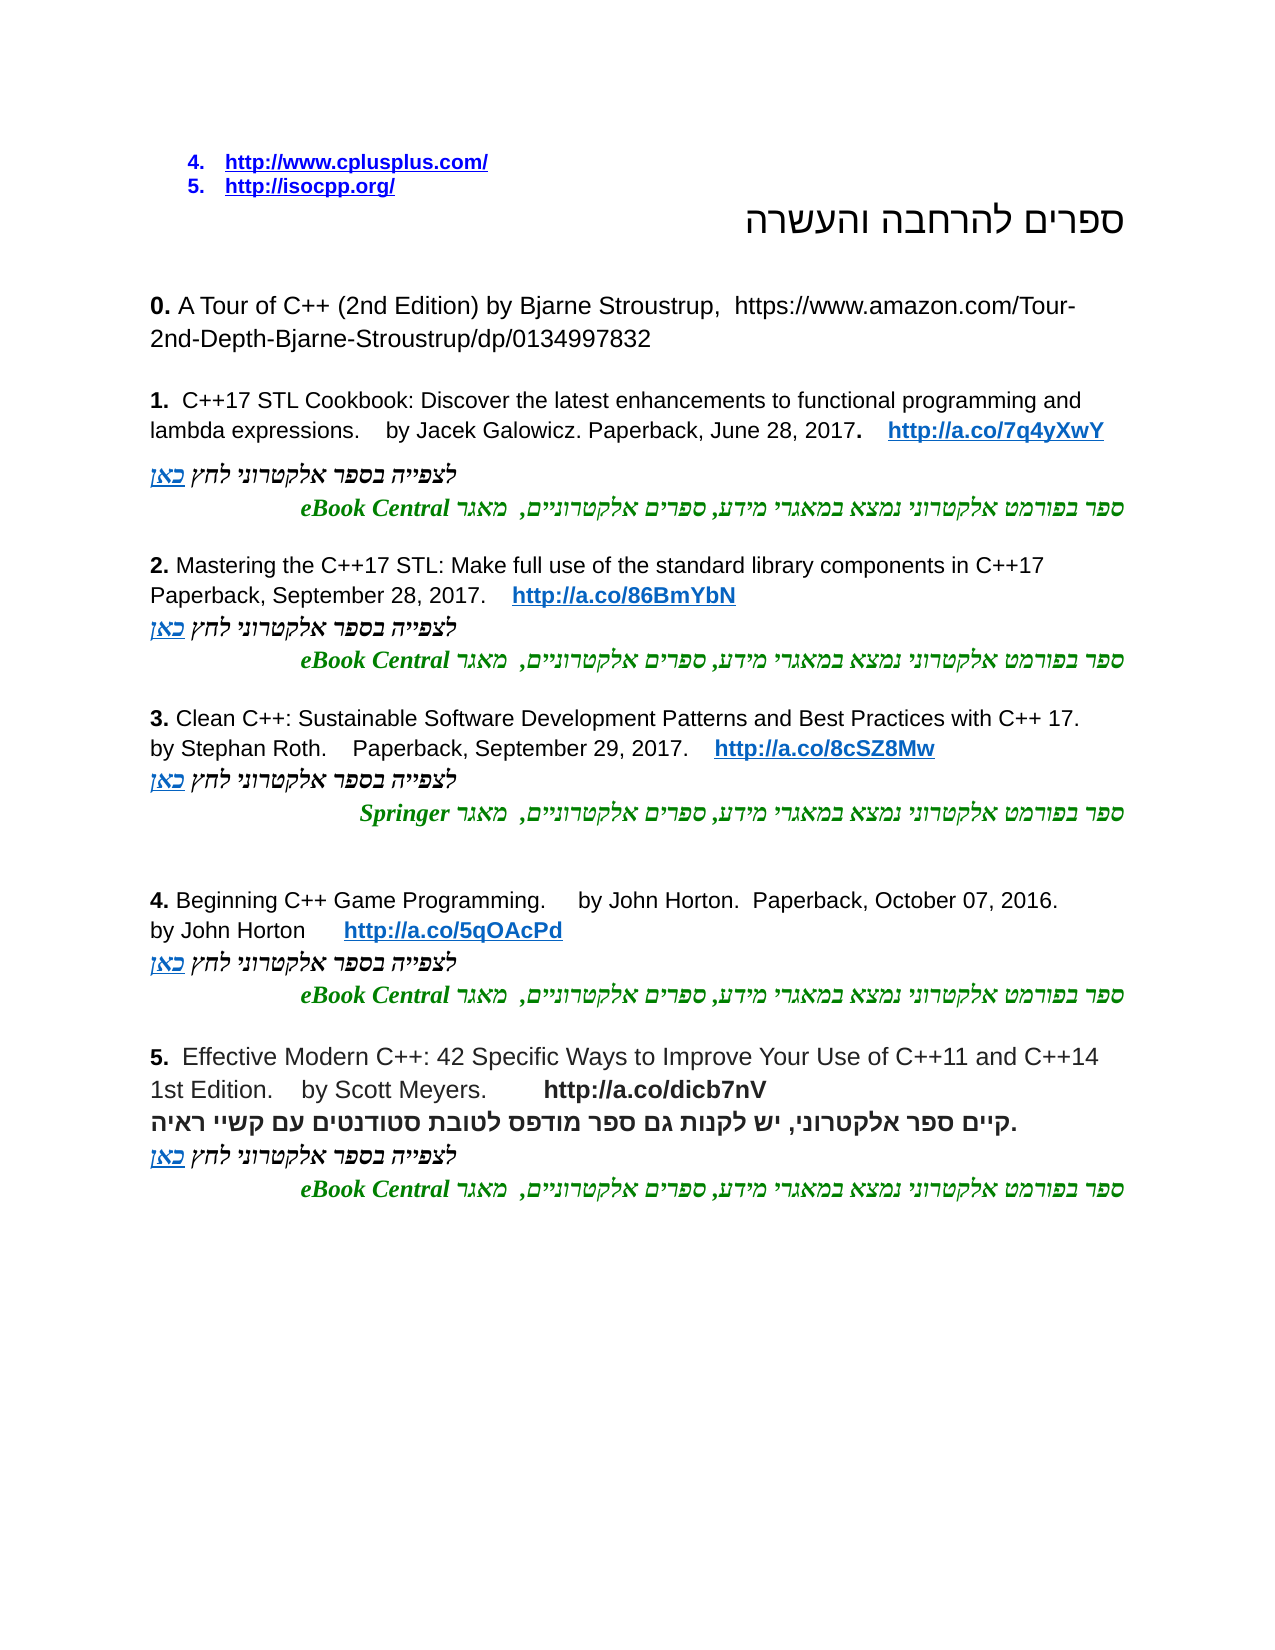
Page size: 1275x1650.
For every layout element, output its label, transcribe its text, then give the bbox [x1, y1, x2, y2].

text ספר בפורמט אלקטרוני נמצא במאגרי מידע, ספרים אלקטרוניים, מאגר eBook Central [150, 646, 1125, 674]
text ספר בפורמט אלקטרוני נמצא במאגרי מידע, ספרים אלקטרוניים, מאגר Springer [150, 798, 1125, 827]
subtitle 1. C++17 STL Cookbook: Discover the latest enhancements to functional programming and lambda expressions. by Jacek Galowicz. Paperback, June 28, 2017. http://a.co/7q4yXwY [150, 387, 1125, 444]
text 5. Effective Modern C++: 42 Specific Ways to Improve Your Use of C++11 and C++14 1st Edition. by Scott Meyers. http://a.co/dicb7nV [150, 1042, 1125, 1104]
text לצפייה בספר אלקטרוני לחץ כאן [150, 613, 1125, 641]
text קיים ספר אלקטרוני, יש לקנות גם ספר מודפס לטובת סטודנטים עם קשיי ראיה. [150, 1108, 1125, 1137]
text ספר בפורמט אלקטרוני נמצא במאגרי מידע, ספרים אלקטרוניים, מאגר eBook Central [150, 493, 1125, 522]
text לצפייה בספר אלקטרוני לחץ כאן [150, 460, 1125, 489]
list http://isocpp.org/ [187, 174, 1125, 198]
text לצפייה בספר אלקטרוני לחץ כאן [150, 765, 1125, 794]
text לצפייה בספר אלקטרוני לחץ כאן [150, 948, 1125, 976]
text ספר בפורמט אלקטרוני נמצא במאגרי מידע, ספרים אלקטרוניים, מאגר eBook Central [150, 1174, 1125, 1203]
text לצפייה בספר אלקטרוני לחץ כאן [150, 1141, 1125, 1170]
subtitle ספרים להרחבה והעשרה [225, 198, 1125, 241]
subtitle 0. A Tour of C++ (2nd Edition) by Bjarne Stroustrup, https://www.amazon.com/Tour-2nd-Depth-Bjarne-Stroustrup/dp/0134997832 [150, 291, 1125, 353]
text 3. Clean C++: Sustainable Software Development Patterns and Best Practices with C++ 17. by Stephan Roth. Paperback, September 29, 2017. http://a.co/8cSZ8Mw [150, 704, 1125, 761]
text ספר בפורמט אלקטרוני נמצא במאגרי מידע, ספרים אלקטרוניים, מאגר eBook Central [150, 981, 1125, 1009]
text 4. Beginning C++ Game Programming. by John Horton. Paperback, October 07, 2016. by John Horton http://a.co/5qOAcPd [150, 887, 1125, 944]
list http://www.cplusplus.com/ [187, 150, 1125, 174]
text 2. Mastering the C++17 STL: Make full use of the standard library components in C++17 Paperback, September 28, 2017. http://a.co/86BmYbN [150, 552, 1125, 609]
